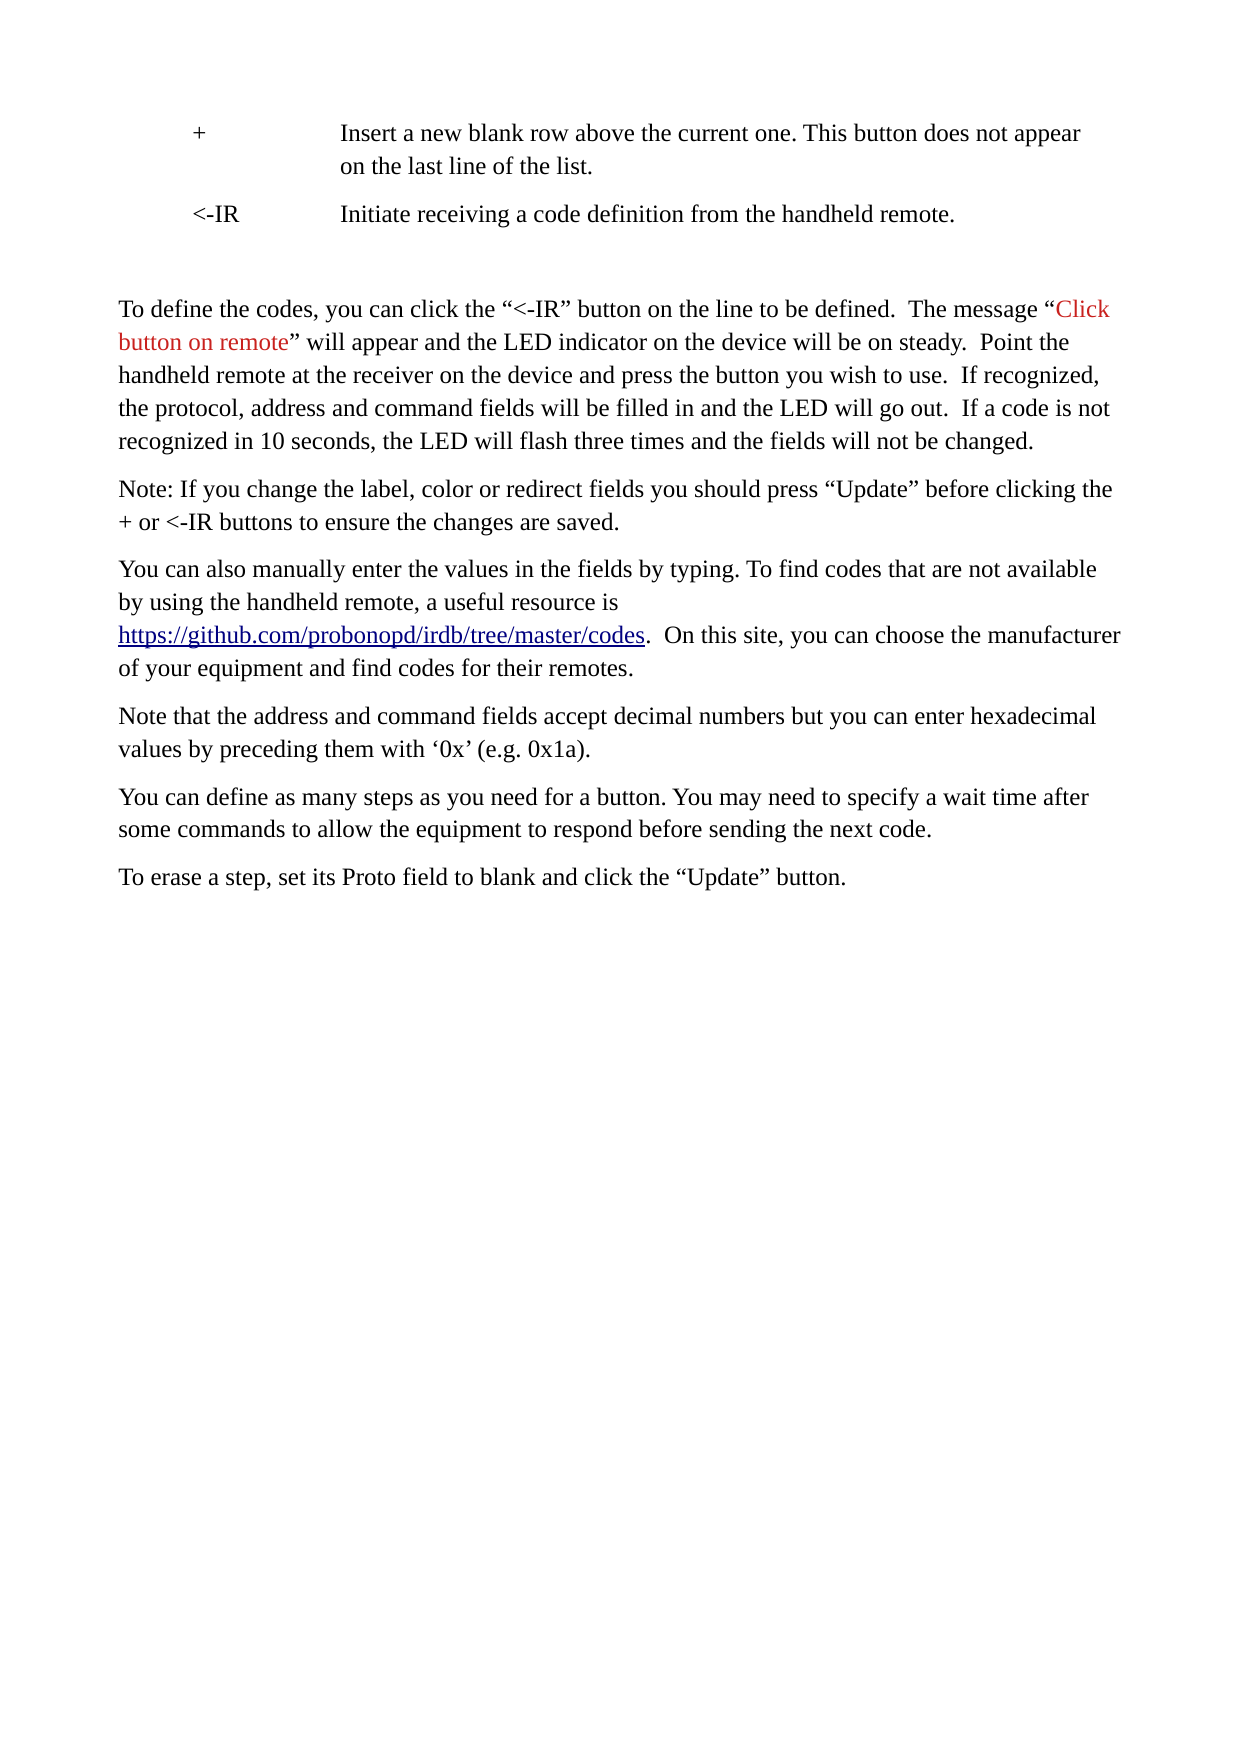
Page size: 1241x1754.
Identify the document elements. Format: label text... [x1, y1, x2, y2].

text You can also manually enter the values in the fields by typing. To find codes that are not available by using the handheld remote, a useful resource is https://github.com/probonopd/irdb/tree/master/codes. On this site, you can choose the manufacturer of your equipment and find codes for their remotes. [118, 554, 1122, 682]
text To erase a step, set its Proto field to blank and click the “Update” button. [118, 862, 1122, 891]
text Note that the address and command fields accept decimal numbers but you can enter hexadecimal values by preceding them with ‘0x’ (e.g. 0x1a). [118, 701, 1122, 763]
text To define the codes, you can click the “<-IR” button on the line to be defined. The message “Click button on remote” will appear and the LED indicator on the device will be on steady. Point the handheld remote at the receiver on the device and press the button you wish to use. If recognized, the protocol, address and command fields will be filled in and the LED will go out. If a code is not recognized in 10 seconds, the LED will flash three times and the fields will not be changed. [118, 294, 1122, 455]
text on the last line of the list. [118, 151, 1122, 180]
text You can define as many steps as you need for a button. You may need to specify a wait time after some commands to allow the equipment to respond before sending the next code. [118, 782, 1122, 843]
text <-IR Initiate receiving a code definition from the handheld remote. [118, 199, 1122, 227]
text + Insert a new blank row above the current one. This button does not appear [118, 118, 1122, 147]
text Note: If you change the label, color or redirect fields you should press “Update” before clicking the + or <-IR buttons to ensure the changes are saved. [118, 474, 1122, 535]
